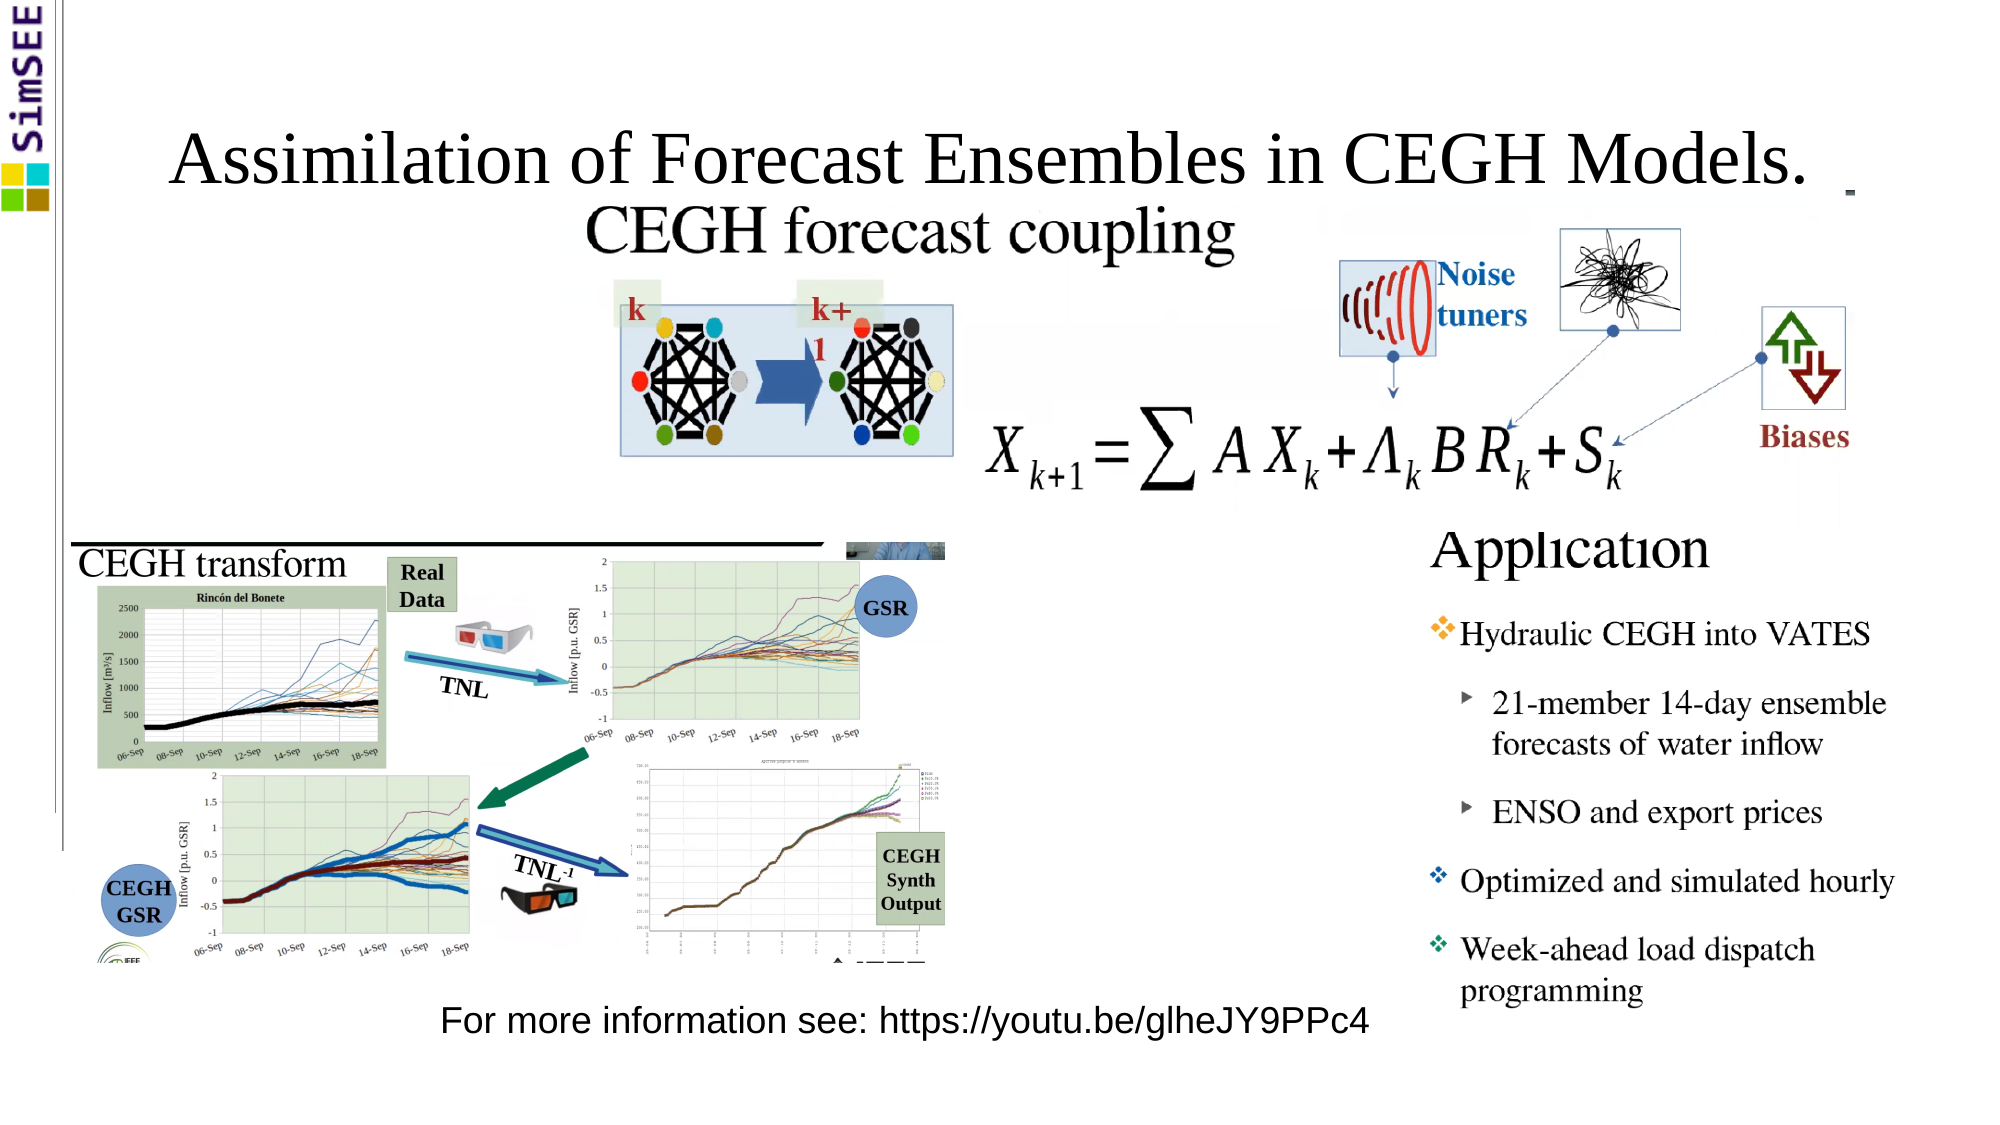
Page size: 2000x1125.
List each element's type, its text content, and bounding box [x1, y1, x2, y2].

text_box For more information see: https://youtu.be/glheJY9PPc4 [425, 992, 1430, 1052]
picture [0, 5, 52, 154]
picture [0, 162, 51, 213]
picture [71, 542, 945, 963]
picture [566, 190, 1929, 1063]
title Assimilation of Forecast Ensembles in CEGH Models. [89, 75, 1890, 233]
